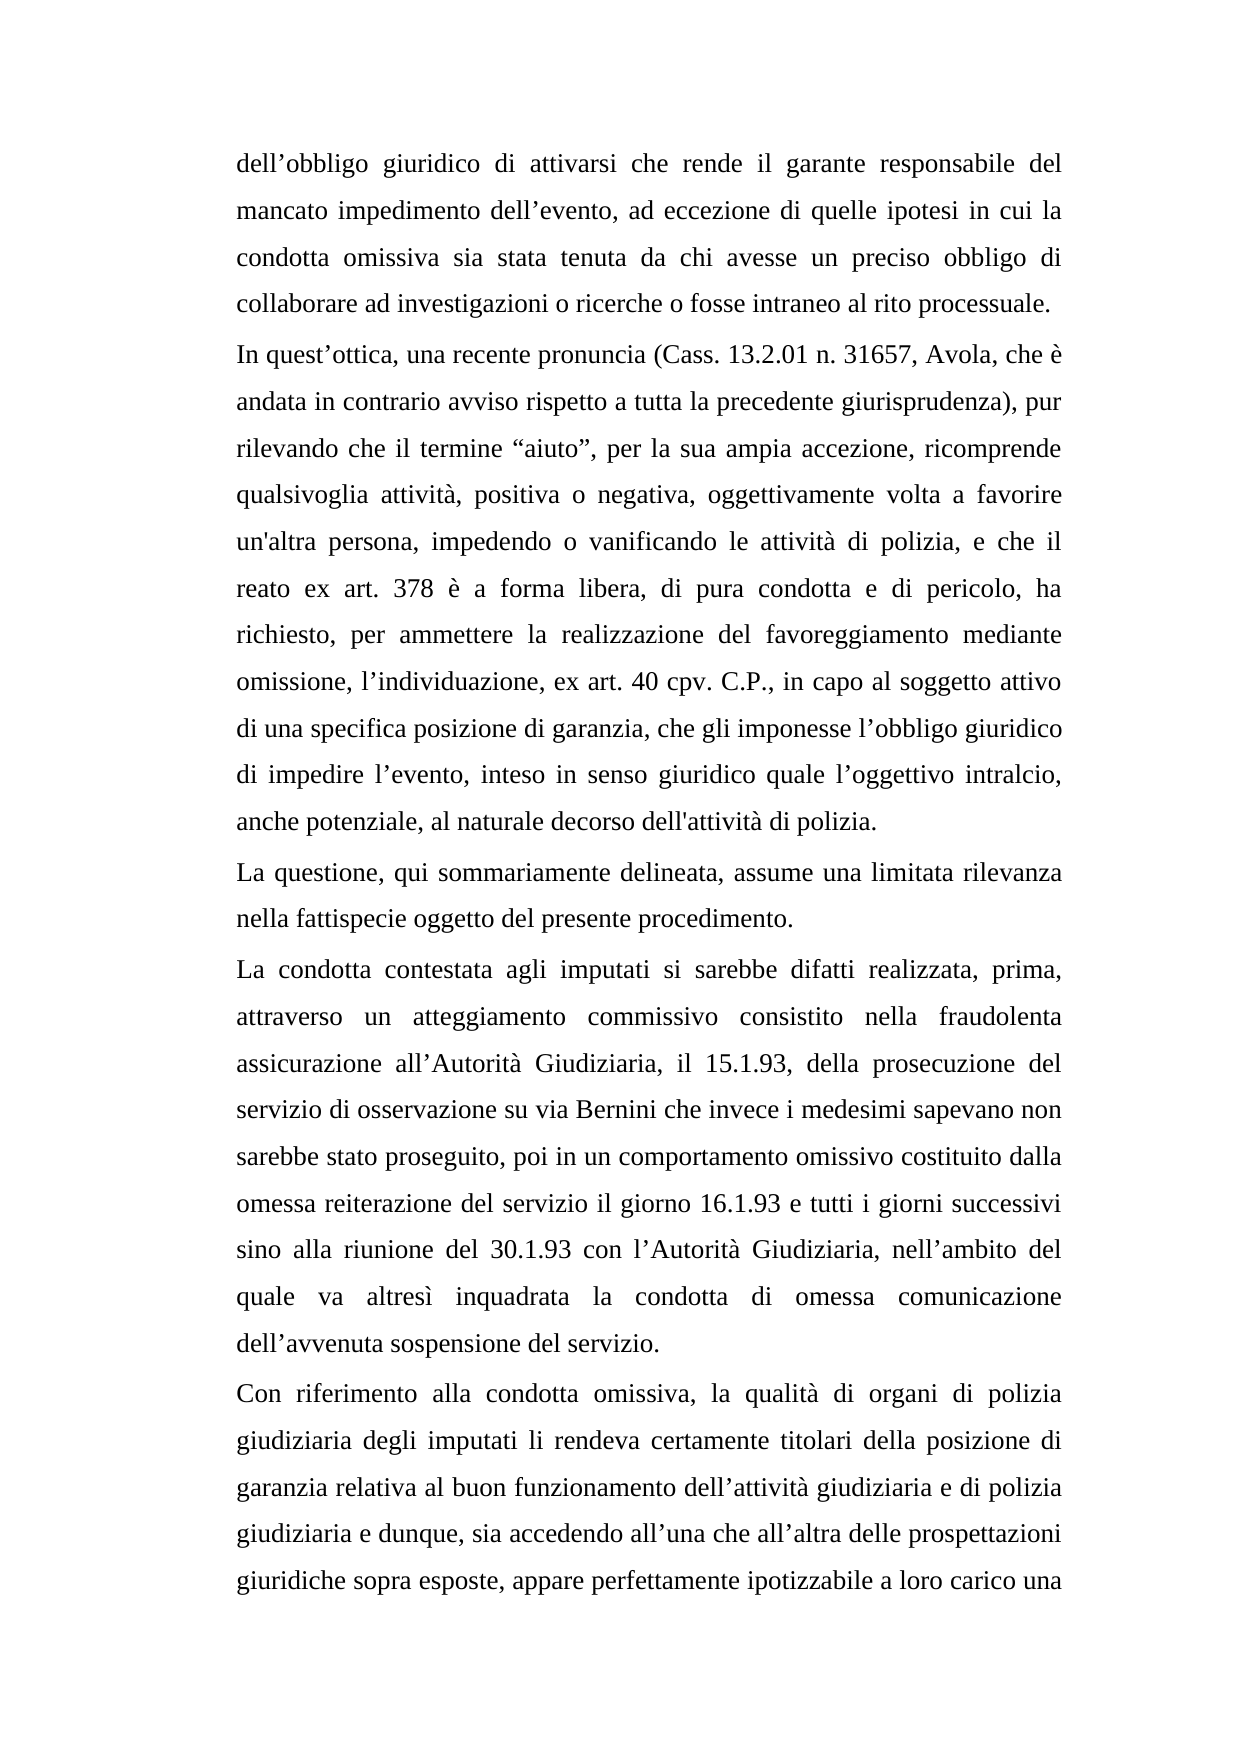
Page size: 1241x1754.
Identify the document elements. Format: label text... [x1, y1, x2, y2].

text dell’obbligo giuridico di attivarsi che rende il garante responsabile del mancato impedimento dell’evento, ad eccezione di quelle ipotesi in cui la condotta omissiva sia stata tenuta da chi avesse un preciso obbligo di collaborare ad investigazioni o ricerche o fosse intraneo al rito processuale. [236, 148, 1063, 319]
text La questione, qui sommariamente delineata, assume una limitata rilevanza nella fattispecie oggetto del presente procedimento. [236, 856, 1063, 934]
text Con riferimento alla condotta omissiva, la qualità di organi di polizia giudiziaria degli imputati li rendeva certamente titolari della posizione di garanzia relativa al buon funzionamento dell’attività giudiziaria e di polizia giudiziaria e dunque, sia accedendo all’una che all’altra delle prospettazioni giuridiche sopra esposte, appare perfettamente ipotizzabile a loro carico una [236, 1378, 1063, 1595]
text La condotta contestata agli imputati si sarebbe difatti realizzata, prima, attraverso un atteggiamento commissivo consistito nella fraudolenta assicurazione all’Autorità Giudiziaria, il 15.1.93, della prosecuzione del servizio di osservazione su via Bernini che invece i medesimi sapevano non sarebbe stato proseguito, poi in un comportamento omissivo costituito dalla omessa reiterazione del servizio il giorno 16.1.93 e tutti i giorni successivi sino alla riunione del 30.1.93 con l’Autorità Giudiziaria, nell’ambito del quale va altresì inquadrata la condotta di omessa comunicazione dell’avvenuta sospensione del servizio. [236, 953, 1063, 1358]
text In quest’ottica, una recente pronuncia (Cass. 13.2.01 n. 31657, Avola, che è andata in contrario avviso rispetto a tutta la precedente giurisprudenza), pur rilevando che il termine “aiuto”, per la sua ampia accezione, ricomprende qualsivoglia attività, positiva o negativa, oggettivamente volta a favorire un'altra persona, impedendo o vanificando le attività di polizia, e che il reato ex art. 378 è a forma libera, di pura condotta e di pericolo, ha richiesto, per ammettere la realizzazione del favoreggiamento mediante omissione, l’individuazione, ex art. 40 cpv. C.P., in capo al soggetto attivo di una specifica posizione di garanzia, che gli imponesse l’obbligo giuridico di impedire l’evento, inteso in senso giuridico quale l’oggettivo intralcio, anche potenziale, al naturale decorso dell'attività di polizia. [236, 338, 1063, 836]
